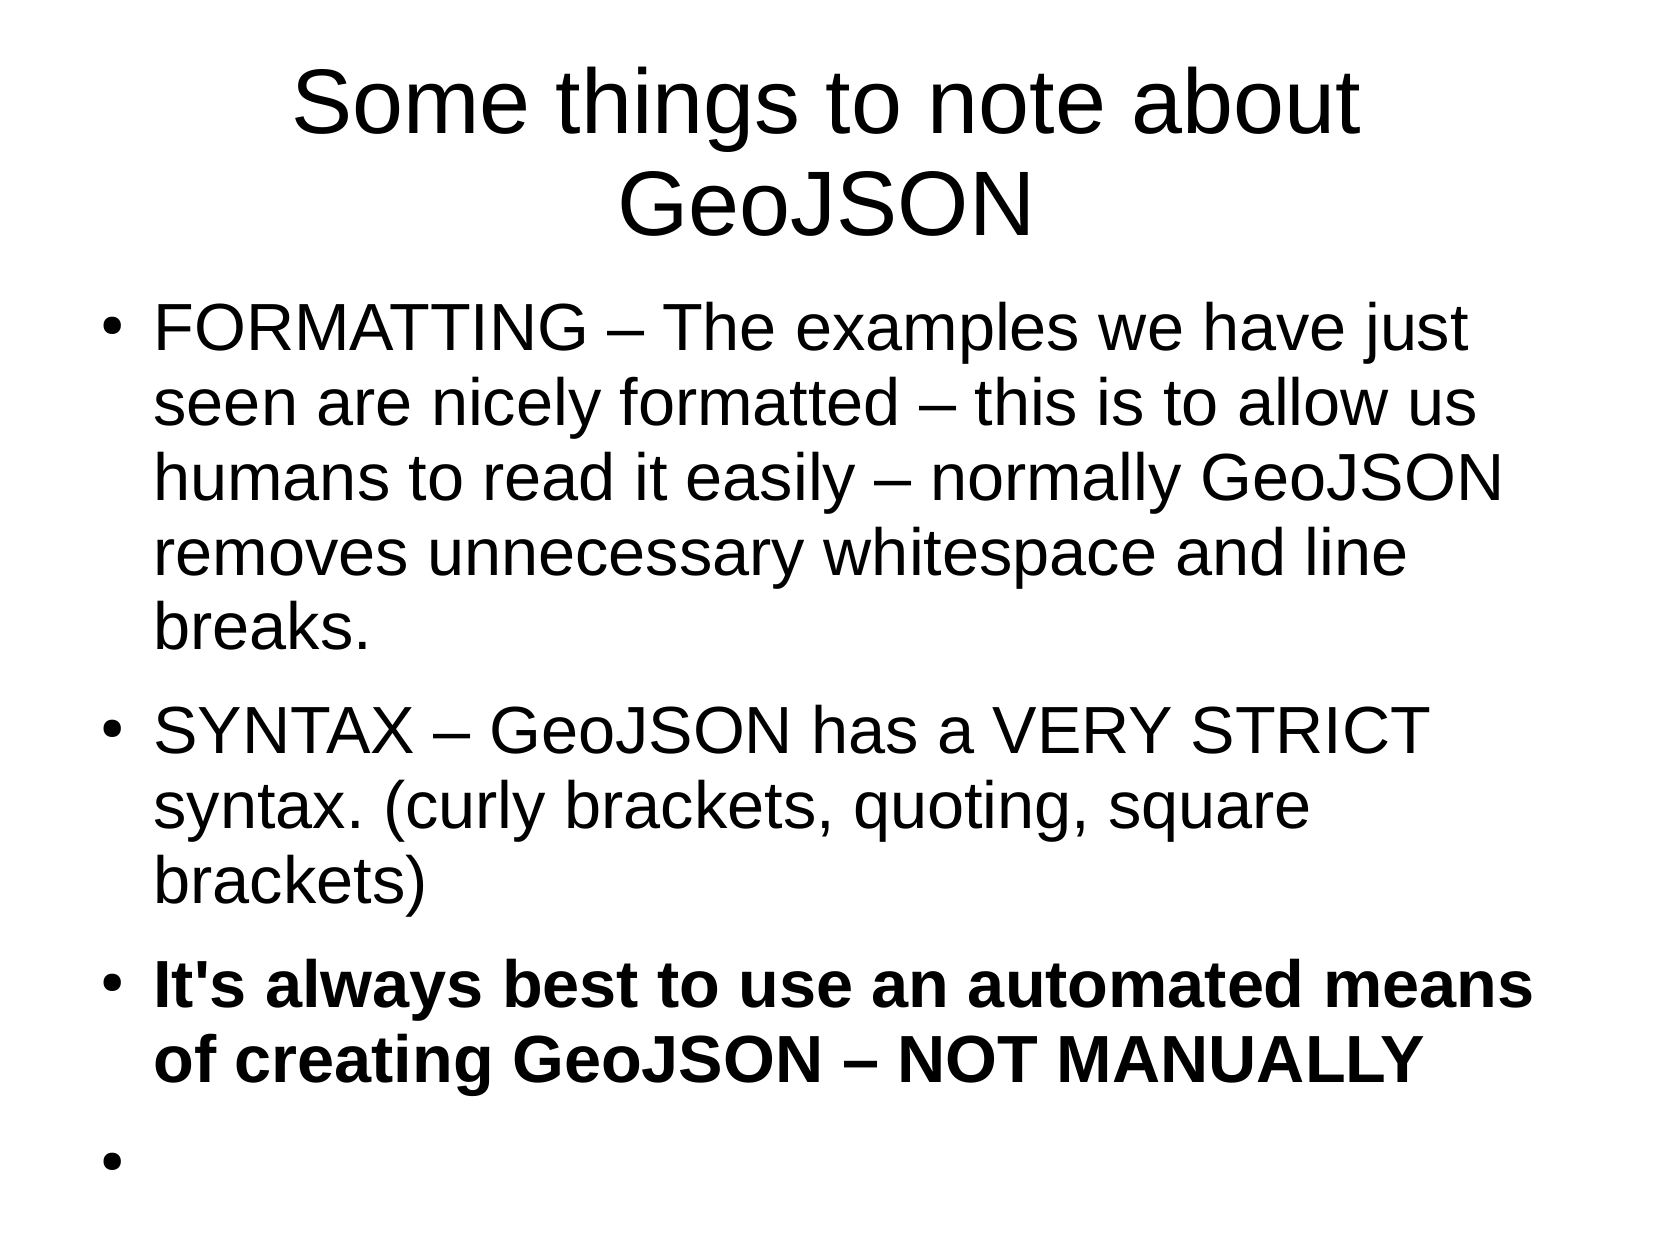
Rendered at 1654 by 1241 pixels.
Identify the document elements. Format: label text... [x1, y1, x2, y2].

list FORMATTING – The examples we have just seen are nicely formatted – this is to allow us humans to read it easily – normally GeoJSON removes unnecessary whitespace and line breaks. SYNTAX – GeoJSON has a VERY STRICT syntax. (curly brackets, quoting, square brackets) It's always best to use an automated means of creating GeoJSON – NOT MANUALLY [82, 290, 1571, 1158]
title Some things to note about GeoJSON [82, 49, 1571, 257]
